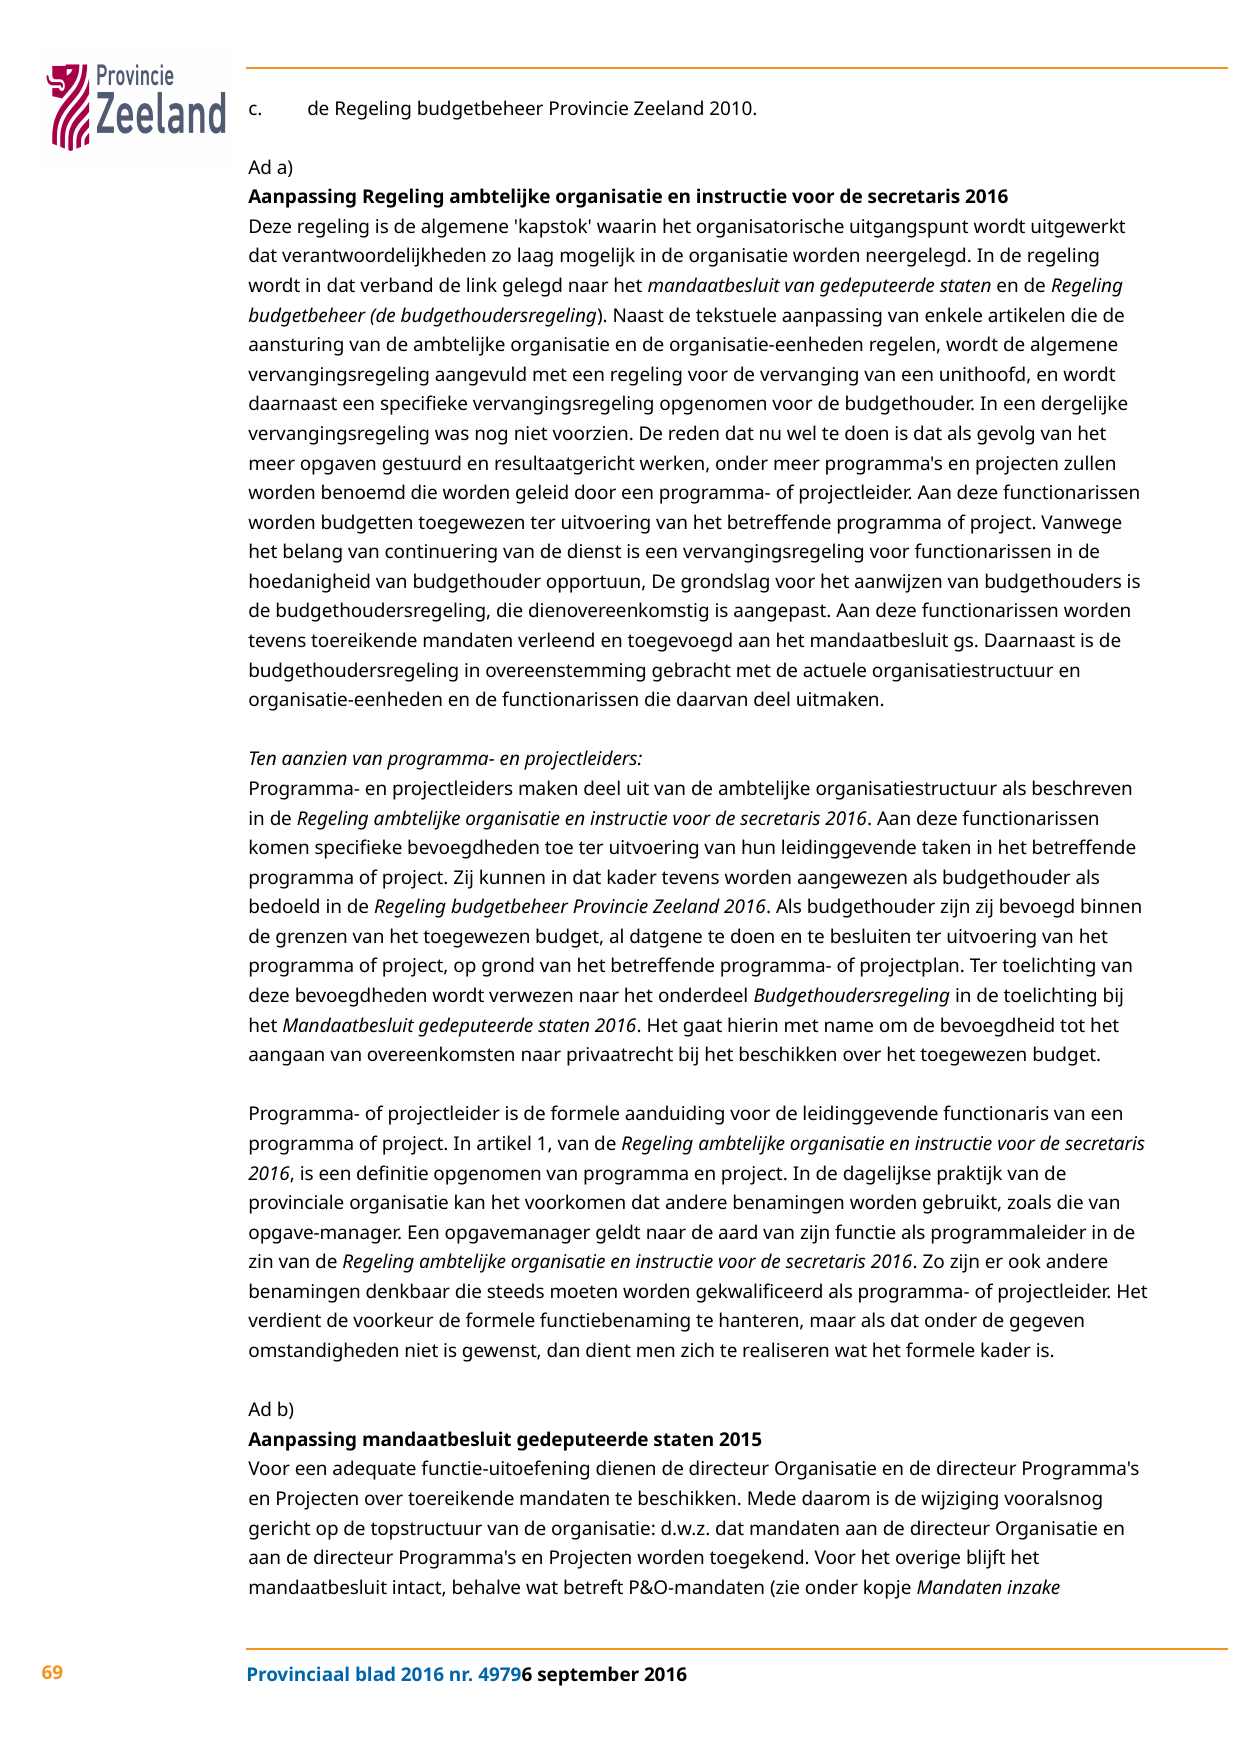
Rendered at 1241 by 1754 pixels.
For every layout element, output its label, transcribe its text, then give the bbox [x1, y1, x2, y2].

text Voor een adequate functie-uitoefening dienen de directeur Organisatie en de directeur Programma's en Projecten over toereikende mandaten te beschikken. Mede daarom is de wijziging vooralsnog gericht op de topstructuur van de organisatie: d.w.z. dat mandaten aan de directeur Organisatie en aan de directeur Programma's en Projecten worden toegekend. Voor het overige blijft het mandaatbesluit intact, behalve wat betreft P&O-mandaten (zie onder kopje Mandaten inzake [248, 1456, 1152, 1600]
text Deze regeling is de algemene 'kapstok' waarin het organisatorische uitgangspunt wordt uitgewerkt dat verantwoordelijkheden zo laag mogelijk in de organisatie worden neergelegd. In de regeling wordt in dat verband de link gelegd naar het mandaatbesluit van gedeputeerde staten en de Regeling budgetbeheer (de budgethoudersregeling). Naast de tekstuele aanpassing van enkele artikelen die de aansturing van de ambtelijke organisatie en de organisatie-eenheden regelen, wordt de algemene vervangingsregeling aangevuld met een regeling voor de vervanging van een unithoofd, en wordt daarnaast een specifieke vervangingsregeling opgenomen voor de budgethouder. In een dergelijke vervangingsregeling was nog niet voorzien. De reden dat nu wel te doen is dat als gevolg van het meer opgaven gestuurd en resultaatgericht werken, onder meer programma's en projecten zullen worden benoemd die worden geleid door een programma- of projectleider. Aan deze functionarissen worden budgetten toegewezen ter uitvoering van het betreffende programma of project. Vanwege het belang van continuering van de dienst is een vervangingsregeling voor functionarissen in de hoedanigheid van budgethouder opportuun, De grondslag voor het aanwijzen van budgethouders is de budgethoudersregeling, die dienovereenkomstig is aangepast. Aan deze functionarissen worden tevens toereikende mandaten verleend en toegevoegd aan het mandaatbesluit gs. Daarnaast is de budgethoudersregeling in overeenstemming gebracht met de actuele organisatiestructuur en organisatie-eenheden en de functionarissen die daarvan deel uitmaken. [248, 213, 1152, 712]
text Aanpassing mandaatbesluit gedeputeerde staten 2015 [248, 1426, 1152, 1452]
text Programma- of projectleider is de formele aanduiding voor de leidinggevende functionaris van een programma of project. In artikel 1, van de Regeling ambtelijke organisatie en instructie voor de secretaris 2016, is een definitie opgenomen van programma en project. In de dagelijkse praktijk van de provinciale organisatie kan het voorkomen dat andere benamingen worden gebruikt, zoals die van opgave-manager. Een opgavemanager geldt naar de aard van zijn functie als programmaleider in de zin van de Regeling ambtelijke organisatie en instructie voor de secretaris 2016. Zo zijn er ook andere benamingen denkbaar die steeds moeten worden gekwalificeerd als programma- of projectleider. Het verdient de voorkeur de formele functiebenaming te hanteren, maar als dat onder de gegeven omstandigheden niet is gewenst, dan dient men zich te realiseren wat het formele kader is. [248, 1101, 1152, 1363]
text Aanpassing Regeling ambtelijke organisatie en instructie voor de secretaris 2016 [248, 183, 1152, 209]
text Ten aanzien van programma- en projectleiders: [248, 746, 1152, 771]
list de Regeling budgetbeheer Provincie Zeeland 2010. [248, 95, 1152, 121]
text Ad b) [248, 1396, 1152, 1422]
picture [41, 47, 231, 172]
text Ad a) [248, 154, 1152, 180]
text Programma- en projectleiders maken deel uit van de ambtelijke organisatiestructuur als beschreven in de Regeling ambtelijke organisatie en instructie voor de secretaris 2016. Aan deze functionarissen komen specifieke bevoegdheden toe ter uitvoering van hun leidinggevende taken in het betreffende programma of project. Zij kunnen in dat kader tevens worden aangewezen als budgethouder als bedoeld in de Regeling budgetbeheer Provincie Zeeland 2016. Als budgethouder zijn zij bevoegd binnen de grenzen van het toegewezen budget, al datgene te doen en te besluiten ter uitvoering van het programma of project, op grond van het betreffende programma- of projectplan. Ter toelichting van deze bevoegdheden wordt verwezen naar het onderdeel Budgethoudersregeling in de toelichting bij het Mandaatbesluit gedeputeerde staten 2016. Het gaat hierin met name om de bevoegdheid tot het aangaan van overeenkomsten naar privaatrecht bij het beschikken over het toegewezen budget. [248, 775, 1152, 1067]
